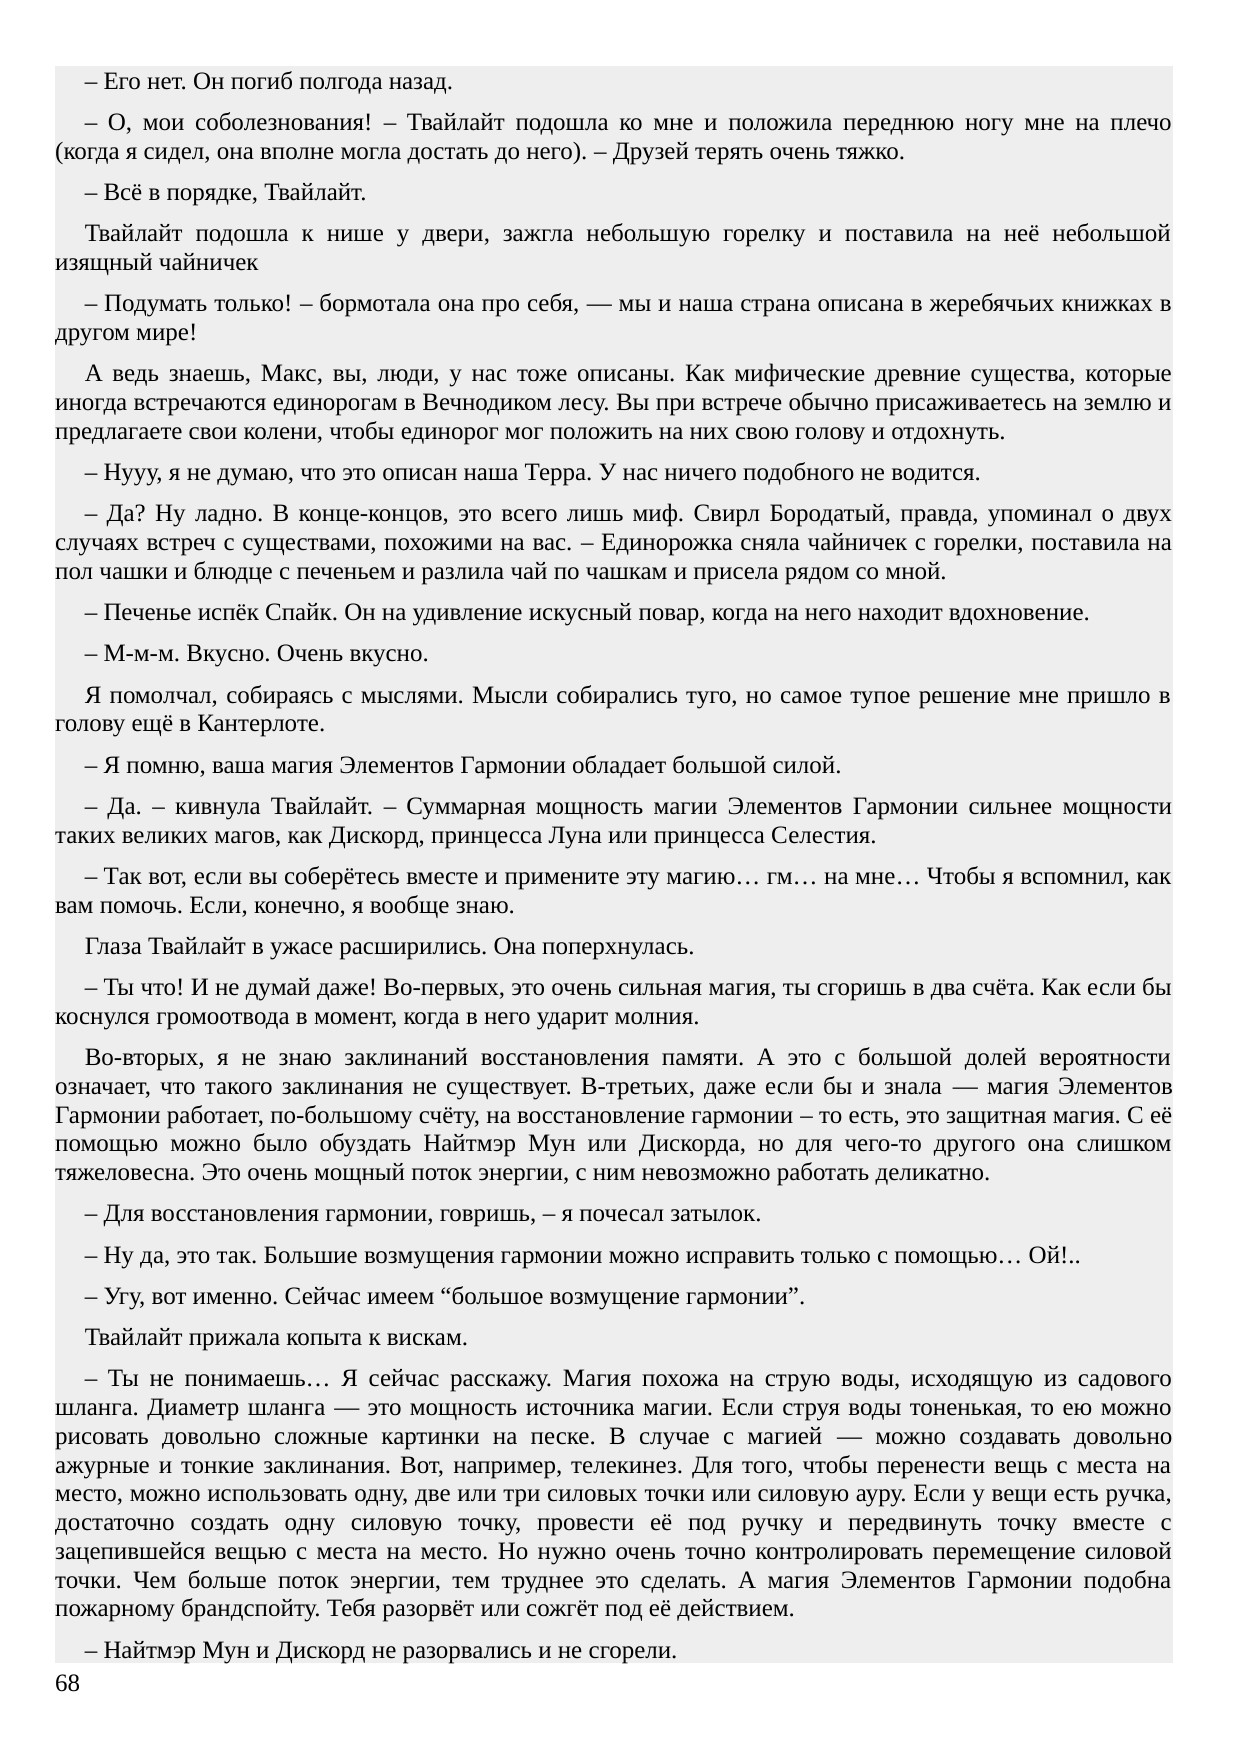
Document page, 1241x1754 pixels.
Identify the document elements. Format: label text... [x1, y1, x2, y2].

text А ведь знаешь, Макс, вы, люди, у нас тоже описаны. Как мифические древние существа, которые иногда встречаются единорогам в Вечнодиком лесу. Вы при встрече обычно присаживаетесь на землю и предлагаете свои колени, чтобы единорог мог положить на них свою голову и отдохнуть. [55, 358, 1173, 445]
text Твайлайт прижала копыта к вискам. [55, 1322, 1173, 1351]
text Во-вторых, я не знаю заклинаний восстановления памяти. А это с большой долей вероятности означает, что такого заклинания не существует. В-третьих, даже если бы и знала — магия Элементов Гармонии работает, по-большому счёту, на восстановление гармонии – то есть, это защитная магия. С её помощью можно было обуздать Найтмэр Мун или Дискорда, но для чего-то другого она слишком тяжеловесна. Это очень мощный поток энергии, с ним невозможно работать деликатно. [55, 1042, 1173, 1186]
text – Угу, вот именно. Сейчас имеем “большое возмущение гармонии”. [55, 1281, 1173, 1310]
text – Для восстановления гармонии, говришь, – я почесал затылок. [55, 1198, 1173, 1227]
text Твайлайт подошла к нише у двери, зажгла небольшую горелку и поставила на неё небольшой изящный чайничек [55, 218, 1173, 276]
text – М-м-м. Вкусно. Очень вкусно. [55, 638, 1173, 667]
text – Ты не понимаешь… Я сейчас расскажу. Магия похожа на струю воды, исходящую из садового шланга. Диаметр шланга — это мощность источника магии. Если струя воды тоненькая, то ею можно рисовать довольно сложные картинки на песке. В случае с магией — можно создавать довольно ажурные и тонкие заклинания. Вот, например, телекинез. Для того, чтобы перенести вещь с места на место, можно использовать одну, две или три силовых точки или силовую ауру. Если у вещи есть ручка, достаточно создать одну силовую точку, провести её под ручку и передвинуть точку вместе с зацепившейся вещью с места на место. Но нужно очень точно контролировать перемещение силовой точки. Чем больше поток энергии, тем труднее это сделать. А магия Элементов Гармонии подобна пожарному брандспойту. Тебя разорвёт или сожгёт под её действием. [55, 1363, 1173, 1622]
text – О, мои соболезнования! – Твайлайт подошла ко мне и положила переднюю ногу мне на плечо (когда я сидел, она вполне могла достать до него). – Друзей терять очень тяжко. [55, 107, 1173, 165]
text Глаза Твайлайт в ужасе расширились. Она поперхнулась. [55, 931, 1173, 960]
text – Всё в порядке, Твайлайт. [55, 177, 1173, 206]
text – Подумать только! – бормотала она про себя, — мы и наша страна описана в жеребячьих книжках в другом мире! [55, 288, 1173, 346]
text – Печенье испёк Спайк. Он на удивление искусный повар, когда на него находит вдохновение. [55, 597, 1173, 626]
text – Ну да, это так. Большие возмущения гармонии можно исправить только с помощью… Ой!.. [55, 1240, 1173, 1268]
text – Найтмэр Мун и Дискорд не разорвались и не сгорели. [55, 1635, 1173, 1663]
text – Да? Ну ладно. В конце-концов, это всего лишь миф. Свирл Бородатый, правда, упоминал о двух случаях встреч с существами, похожими на вас. – Единорожка сняла чайничек с горелки, поставила на пол чашки и блюдце с печеньем и разлила чай по чашкам и присела рядом со мной. [55, 498, 1173, 585]
text – Ты что! И не думай даже! Во-первых, это очень сильная магия, ты сгоришь в два счёта. Как если бы коснулся громоотвода в момент, когда в него ударит молния. [55, 972, 1173, 1030]
text – Я помню, ваша магия Элементов Гармонии обладает большой силой. [55, 750, 1173, 778]
text – Нууу, я не думаю, что это описан наша Терра. У нас ничего подобного не водится. [55, 457, 1173, 486]
text – Так вот, если вы соберётесь вместе и примените эту магию… гм… на мне… Чтобы я вспомнил, как вам помочь. Если, конечно, я вообще знаю. [55, 861, 1173, 918]
text – Да. – кивнула Твайлайт. – Суммарная мощность магии Элементов Гармонии сильнее мощности таких великих магов, как Дискорд, принцесса Луна или принцесса Селестия. [55, 791, 1173, 848]
text – Его нет. Он погиб полгода назад. [55, 66, 1173, 95]
text Я помолчал, собираясь с мыслями. Мысли собирались туго, но самое тупое решение мне пришло в голову ещё в Кантерлоте. [55, 680, 1173, 737]
